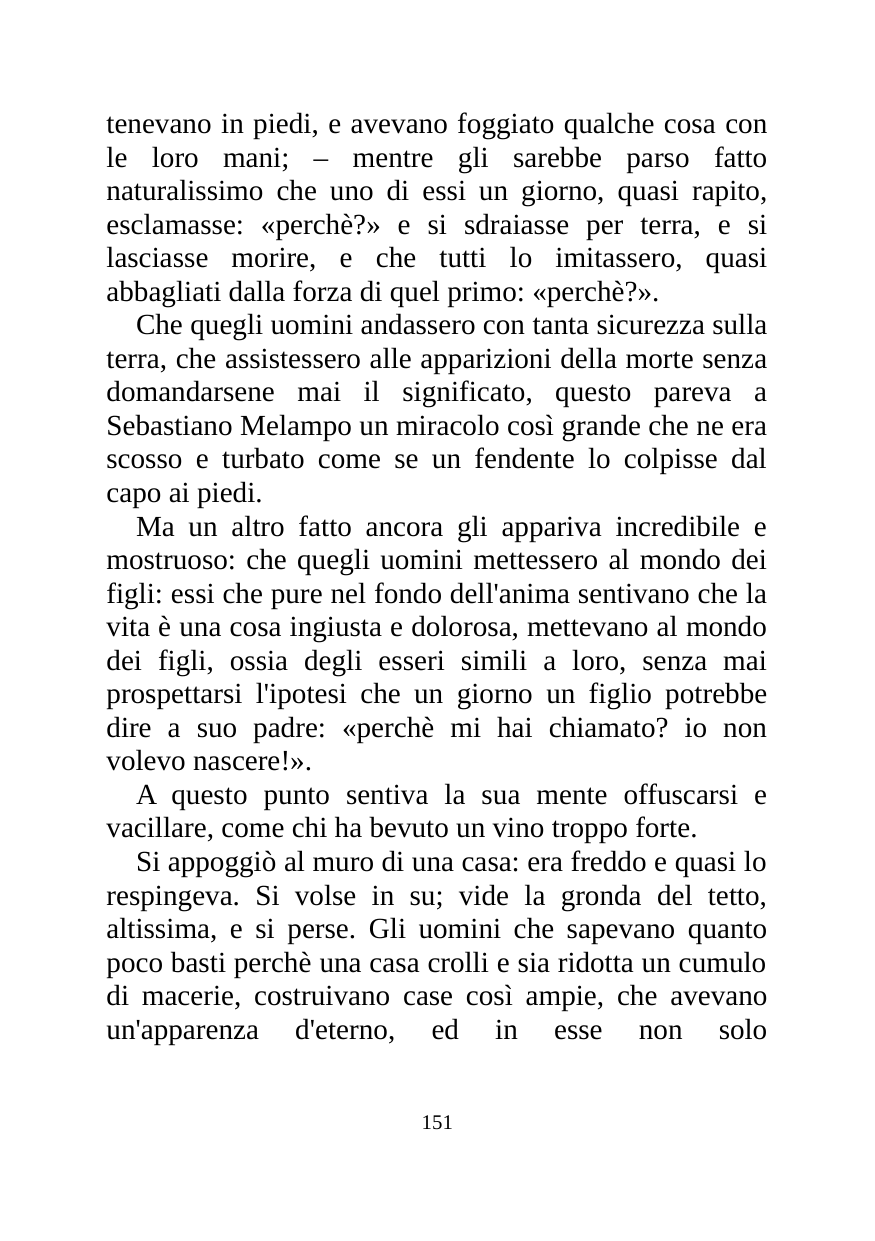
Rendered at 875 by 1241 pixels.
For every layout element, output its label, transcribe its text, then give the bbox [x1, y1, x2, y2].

text Che quegli uomini andassero con tanta sicurezza sulla terra, che assistessero alle apparizioni della morte senza domandarsene mai il significato, questo pareva a Sebastiano Melampo un miracolo così grande che ne era scosso e turbato come se un fendente lo colpisse dal capo ai piedi. [106, 307, 768, 509]
text Si appoggiò al muro di una casa: era freddo e quasi lo respingeva. Si volse in su; vide la gronda del tetto, altissima, e si perse. Gli uomini che sapevano quanto poco basti perchè una casa crolli e sia ridotta un cumulo di macerie, costruivano case così ampie, che avevano un'apparenza d'eterno, ed in esse non solo [106, 844, 768, 1045]
text Ma un altro fatto ancora gli appariva incredibile e mostruoso: che quegli uomini mettessero al mondo dei figli: essi che pure nel fondo dell'anima sentivano che la vita è una cosa ingiusta e dolorosa, mettevano al mondo dei figli, ossia degli esseri simili a loro, senza mai prospettarsi l'ipotesi che un giorno un figlio potrebbe dire a suo padre: «perchè mi hai chiamato? io non volevo nascere!». [106, 509, 768, 777]
text tenevano in piedi, e avevano foggiato qualche cosa con le loro mani; – mentre gli sarebbe parso fatto naturalissimo che uno di essi un giorno, quasi rapito, esclamasse: «perchè?» e si sdraiasse per terra, e si lasciasse morire, e che tutti lo imitassero, quasi abbagliati dalla forza di quel primo: «perchè?». [106, 106, 768, 307]
text A questo punto sentiva la sua mente offuscarsi e vacillare, come chi ha bevuto un vino troppo forte. [106, 777, 768, 844]
